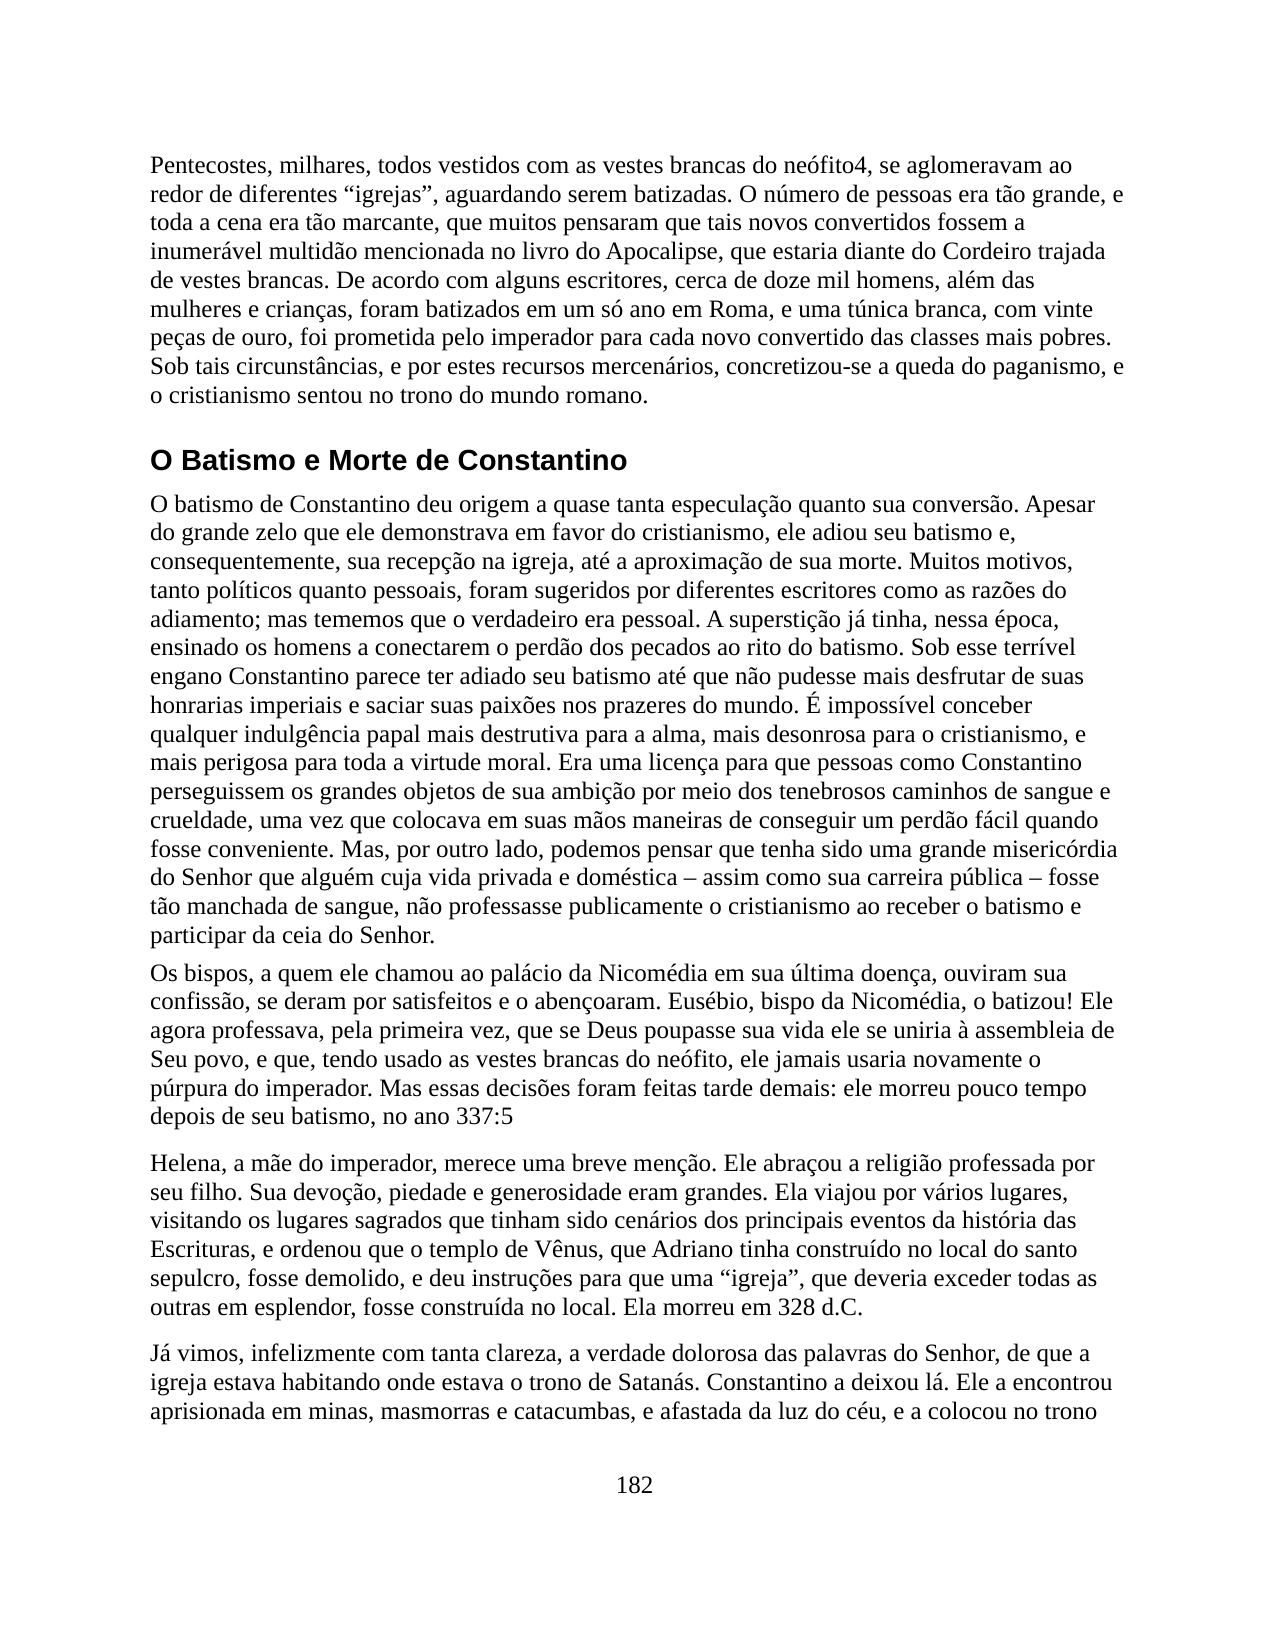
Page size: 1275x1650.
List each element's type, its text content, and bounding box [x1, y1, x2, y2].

text Helena, a mãe do imperador, merece uma breve menção. Ele abraçou a religião professada por seu filho. Sua devoção, piedade e generosidade eram grandes. Ela viajou por vários lugares, visitando os lugares sagrados que tinham sido cenários dos principais eventos da história das Escrituras, e ordenou que o templo de Vênus, que Adriano tinha construído no local do santo sepulcro, fosse demolido, e deu instruções para que uma “igreja”, que deveria exceder todas as outras em esplendor, fosse construída no local. Ela morreu em 328 d.C. [150, 1148, 1125, 1321]
text Já vimos, infelizmente com tanta clareza, a verdade dolorosa das palavras do Senhor, de que a igreja estava habitando onde estava o trono de Satanás. Constantino a deixou lá. Ele a encontrou aprisionada em minas, masmorras e catacumbas, e afastada da luz do céu, e a colocou no trono [150, 1338, 1125, 1425]
text Pentecostes, milhares, todos vestidos com as vestes brancas do neófito4, se aglomeravam ao redor de diferentes “igrejas”, aguardando serem batizadas. O número de pessoas era tão grande, e toda a cena era tão marcante, que muitos pensaram que tais novos convertidos fossem a inumerável multidão mencionada no livro do Apocalipse, que estaria diante do Cordeiro trajada de vestes brancas. De acordo com alguns escritores, cerca de doze mil homens, além das mulheres e crianças, foram batizados em um só ano em Roma, e uma túnica branca, com vinte peças de ouro, foi prometida pelo imperador para cada novo convertido das classes mais pobres. Sob tais circunstâncias, e por estes recursos mercenários, concretizou-se a queda do paganismo, e o cristianismo sentou no trono do mundo romano. [150, 150, 1125, 409]
text O batismo de Constantino deu origem a quase tanta especulação quanto sua conversão. Apesar do grande zelo que ele demonstrava em favor do cristianismo, ele adiou seu batismo e, consequentemente, sua recepção na igreja, até a aproximação de sua morte. Muitos motivos, tanto políticos quanto pessoais, foram sugeridos por diferentes escritores como as razões do adiamento; mas tememos que o verdadeiro era pessoal. A superstição já tinha, nessa época, ensinado os homens a conectarem o perdão dos pecados ao rito do batismo. Sob esse terrível engano Constantino parece ter adiado seu batismo até que não pudesse mais desfrutar de suas honrarias imperiais e saciar suas paixões nos prazeres do mundo. É impossível conceber qualquer indulgência papal mais destrutiva para a alma, mais desonrosa para o cristianismo, e mais perigosa para toda a virtude moral. Era uma licença para que pessoas como Constantino perseguissem os grandes objetos de sua ambição por meio dos tenebrosos caminhos de sangue e crueldade, uma vez que colocava em suas mãos maneiras de conseguir um perdão fácil quando fosse conveniente. Mas, por outro lado, podemos pensar que tenha sido uma grande misericórdia do Senhor que alguém cuja vida privada e doméstica – assim como sua carreira pública – fosse tão manchada de sangue, não professasse publicamente o cristianismo ao receber o batismo e participar da ceia do Senhor. [150, 489, 1125, 949]
subtitle O Batismo e Morte de Constantino [150, 443, 1125, 476]
text Os bispos, a quem ele chamou ao palácio da Nicomédia em sua última doença, ouviram sua confissão, se deram por satisfeitos e o abençoaram. Eusébio, bispo da Nicomédia, o batizou! Ele agora professava, pela primeira vez, que se Deus poupasse sua vida ele se uniria à assembleia de Seu povo, e que, tendo usado as vestes brancas do neófito, ele jamais usaria novamente o púrpura do imperador. Mas essas decisões foram feitas tarde demais: ele morreu pouco tempo depois de seu batismo, no ano 337:5 [150, 958, 1125, 1130]
